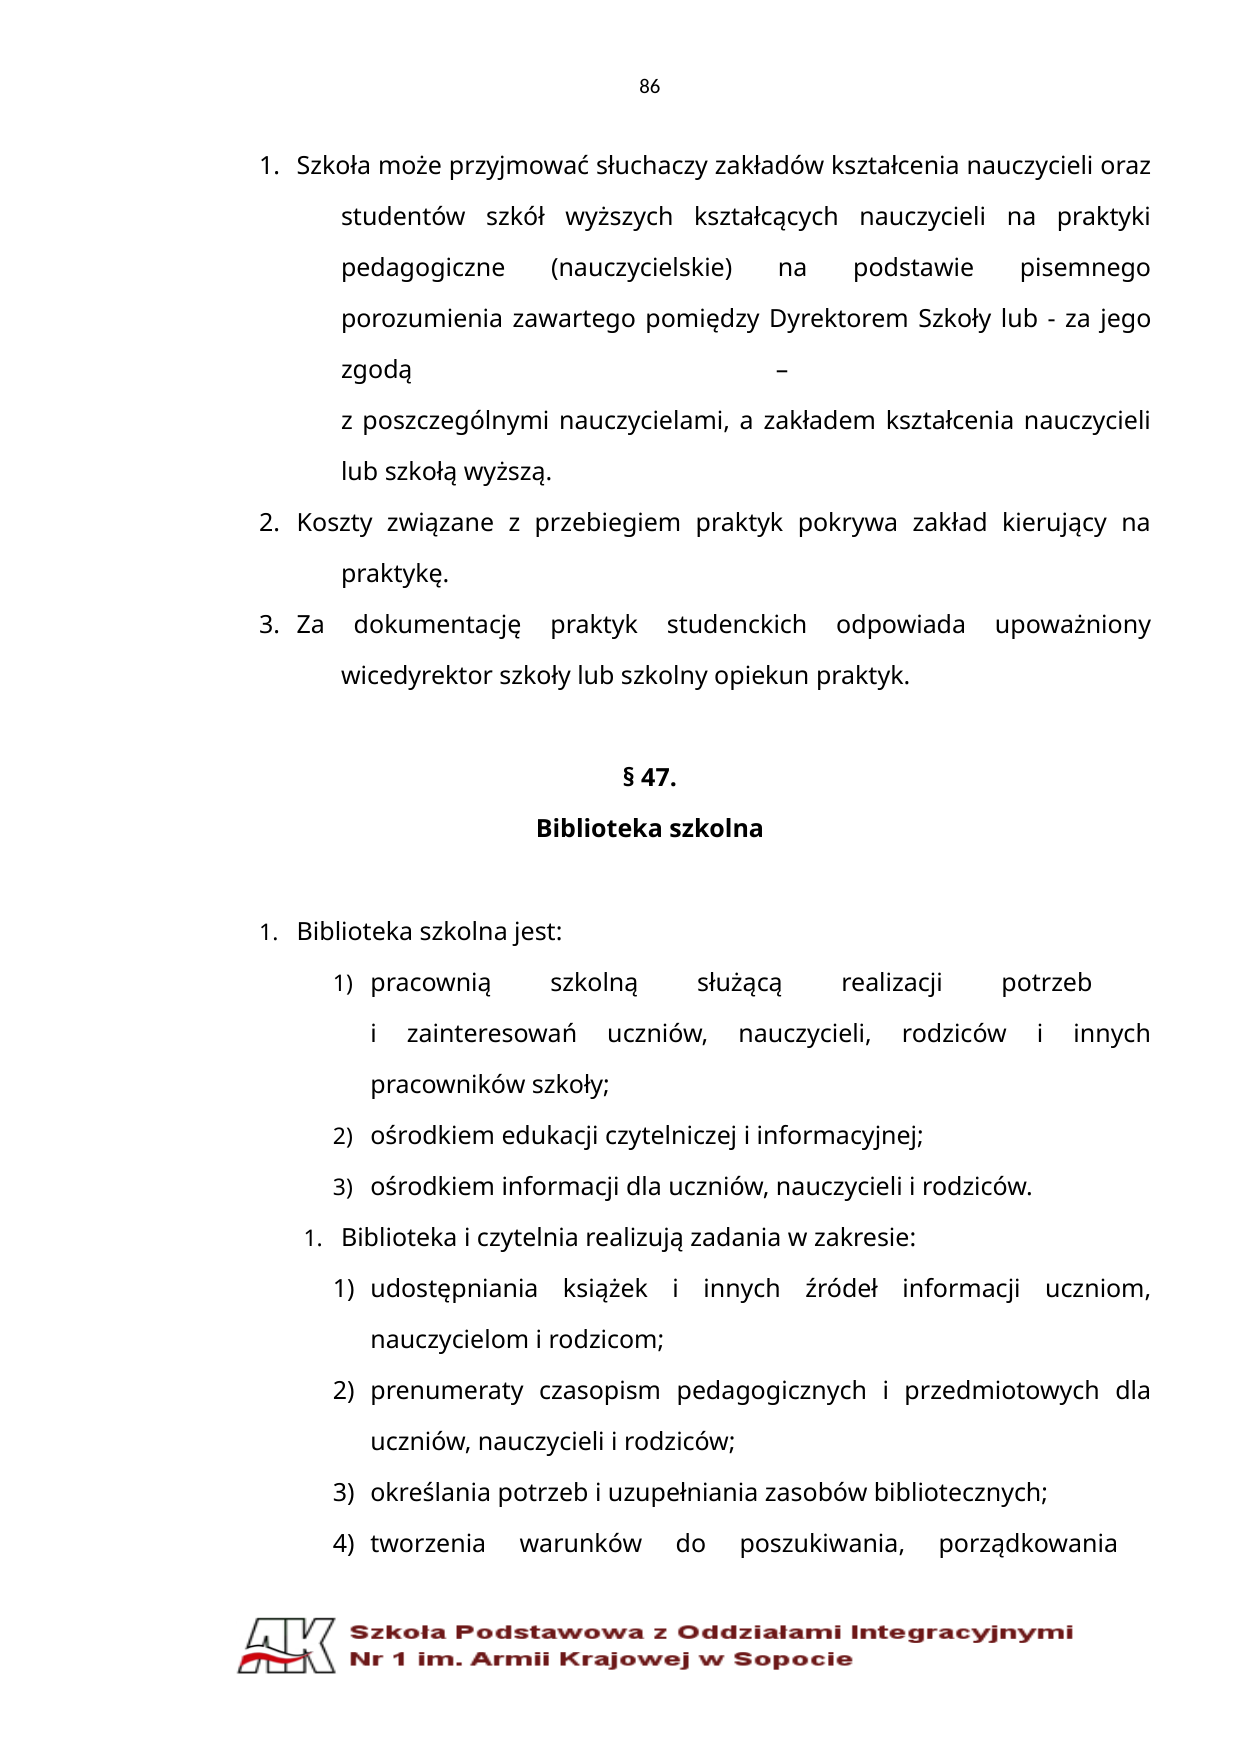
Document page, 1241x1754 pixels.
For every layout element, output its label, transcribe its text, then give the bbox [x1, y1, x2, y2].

list Koszty związane z przebiegiem praktyk pokrywa zakład kierujący na praktykę. [259, 505, 1152, 590]
list Biblioteka szkolna jest: [259, 913, 1152, 947]
list ośrodkiem edukacji czytelniczej i informacyjnej; [333, 1117, 1152, 1151]
list prenumeraty czasopism pedagogicznych i przedmiotowych dla uczniów, nauczycieli i rodziców; [333, 1373, 1152, 1458]
list Szkoła może przyjmować słuchaczy zakładów kształcenia nauczycieli oraz studentów szkół wyższych kształcących nauczycieli na praktyki pedagogiczne (nauczycielskie) na podstawie pisemnego porozumienia zawartego pomiędzy Dyrektorem Szkoły lub - za jego zgodą – z poszczególnymi nauczycielami, a zakładem kształcenia nauczycieli lub szkołą wyższą. [259, 148, 1152, 488]
text Biblioteka szkolna [148, 811, 1152, 845]
picture [236, 1611, 1122, 1680]
list udostępniania książek i innych źródeł informacji uczniom, nauczycielom i rodzicom; [333, 1271, 1152, 1356]
list pracownią szkolną służącą realizacji potrzeb i zainteresowań uczniów, nauczycieli, rodziców i innych pracowników szkoły; [333, 964, 1152, 1100]
list ośrodkiem informacji dla uczniów, nauczycieli i rodziców. [333, 1168, 1152, 1202]
list tworzenia warunków do poszukiwania, porządkowania [333, 1526, 1152, 1560]
list określania potrzeb i uzupełniania zasobów bibliotecznych; [333, 1475, 1152, 1509]
list Za dokumentację praktyk studenckich odpowiada upoważniony wicedyrektor szkoły lub szkolny opiekun praktyk. [259, 607, 1152, 692]
list Biblioteka i czytelnia realizują zadania w zakresie: [303, 1219, 1152, 1253]
text § 47. [148, 760, 1152, 794]
